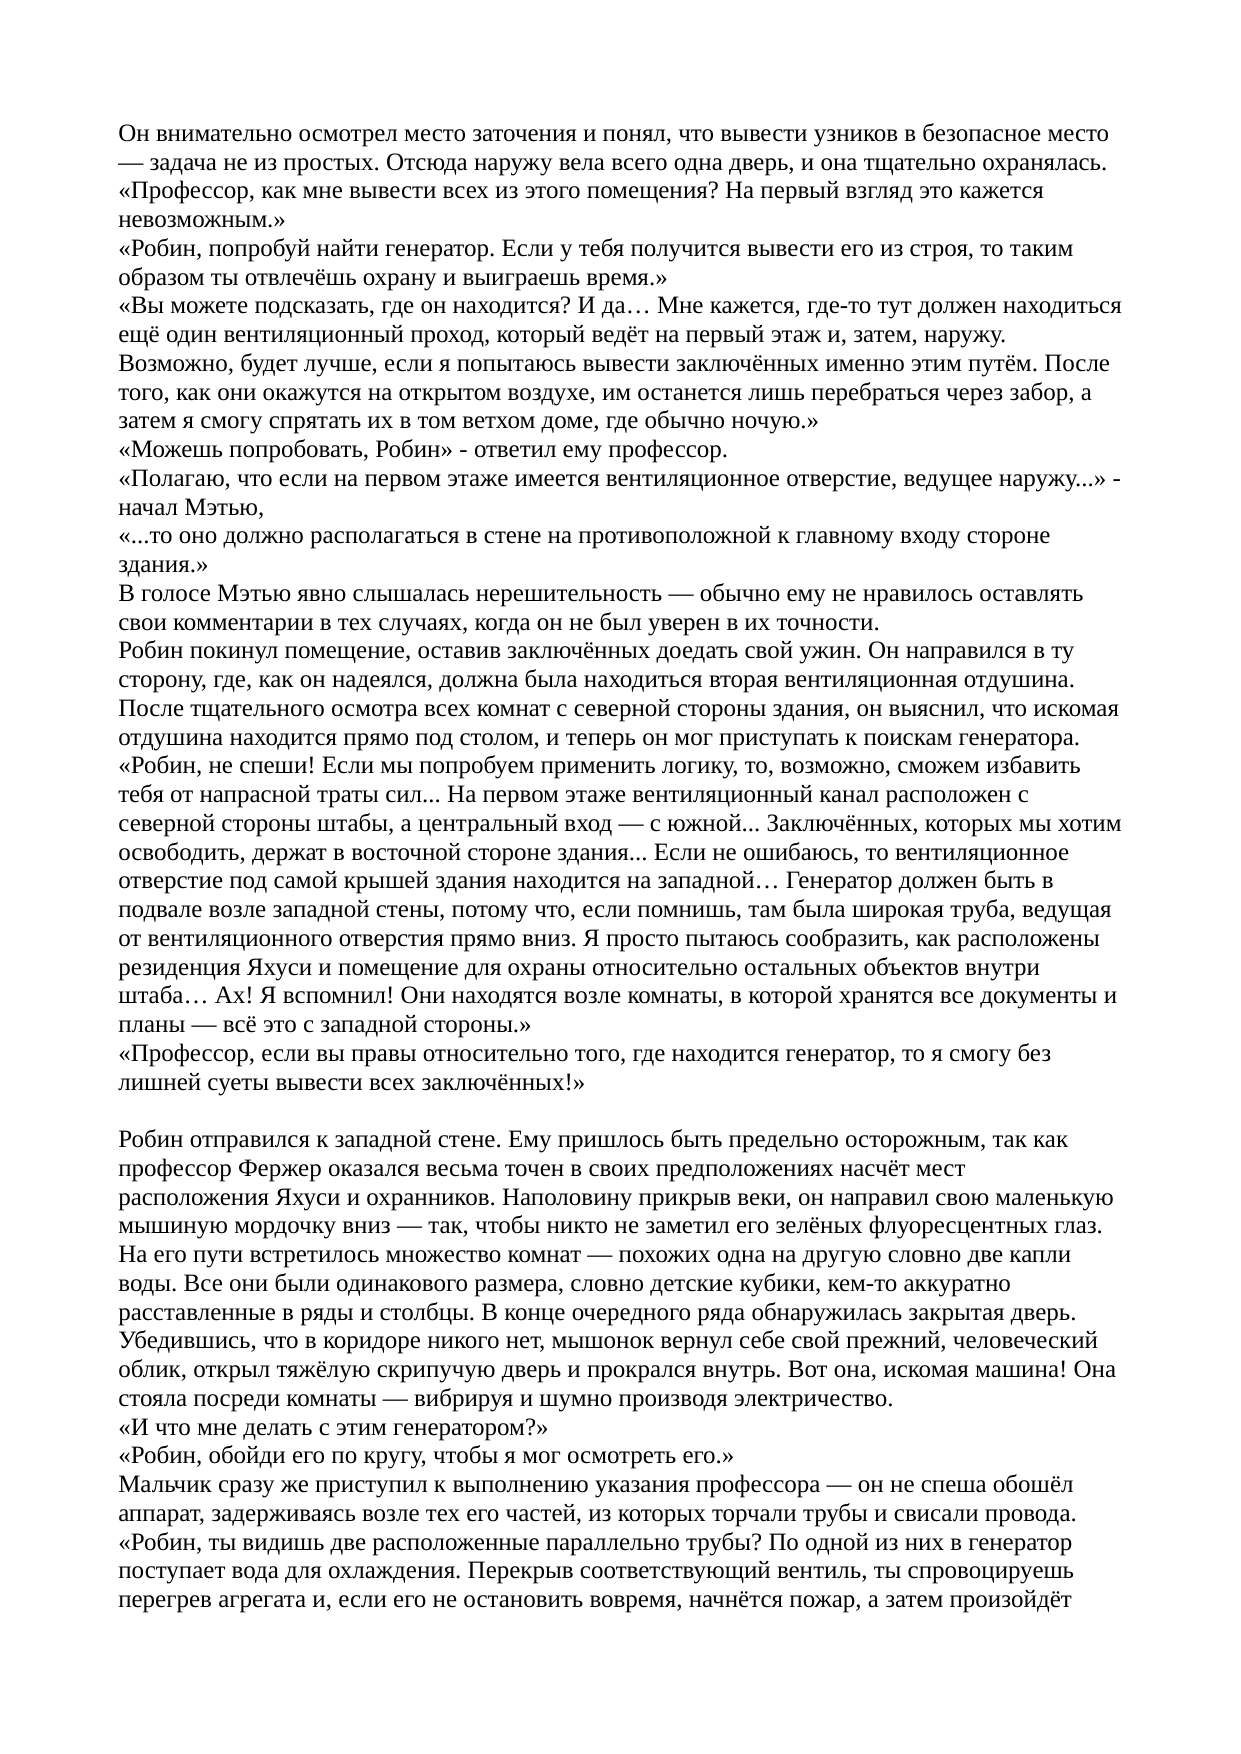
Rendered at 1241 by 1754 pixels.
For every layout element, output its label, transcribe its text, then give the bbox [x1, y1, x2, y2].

text «Робин, попробуй найти генератор. Если у тебя получится вывести его из строя, то таким образом ты отвлечёшь охрану и выиграешь время.» [118, 233, 1122, 291]
text «Профессор, если вы правы относительно того, где находится генератор, то я смогу без лишней суеты вывести всех заключённых!» [118, 1038, 1122, 1096]
text «Полагаю, что если на первом этаже имеется вентиляционное отверстие, ведущее наружу...» - начал Мэтью, [118, 463, 1122, 521]
text «Робин, не спеши! Если мы попробуем применить логику, то, возможно, сможем избавить тебя от напрасной траты сил... На первом этаже вентиляционный канал расположен с северной стороны штабы, а центральный вход — с южной... Заключённых, которых мы хотим освободить, держат в восточной стороне здания... Если не ошибаюсь, то вентиляционное отверстие под самой крышей здания находится на западной… Генератор должен быть в подвале возле западной стены, потому что, если помнишь, там была широкая труба, ведущая от вентиляционного отверстия прямо вниз. Я просто пытаюсь сообразить, как расположены резиденция Яхуси и помещение для охраны относительно остальных объектов внутри штаба… Ах! Я вспомнил! Они находятся возле комнаты, в которой хранятся все документы и планы — всё это с западной стороны.» [118, 751, 1122, 1038]
text «Робин, ты видишь две расположенные параллельно трубы? По одной из них в генератор поступает вода для охлаждения. Перекрыв соответствующий вентиль, ты спровоцируешь перегрев агрегата и, если его не остановить вовремя, начнётся пожар, а затем произойдёт [118, 1527, 1122, 1613]
text «Робин, обойди его по кругу, чтобы я мог осмотреть его.» [118, 1441, 1122, 1469]
text «И что мне делать с этим генератором?» [118, 1412, 1122, 1441]
text «Профессор, как мне вывести всех из этого помещения? На первый взгляд это кажется невозможным.» [118, 176, 1122, 233]
text «Вы можете подсказать, где он находится? И да… Мне кажется, где-то тут должен находиться ещё один вентиляционный проход, который ведёт на первый этаж и, затем, наружу. Возможно, будет лучше, если я попытаюсь вывести заключённых именно этим путём. После того, как они окажутся на открытом воздухе, им останется лишь перебраться через забор, а затем я смогу спрятать их в том ветхом доме, где обычно ночую.» [118, 291, 1122, 434]
text «...то оно должно располагаться в стене на противоположной к главному входу стороне здания.» [118, 521, 1122, 578]
text Мальчик сразу же приступил к выполнению указания профессора — он не спеша обошёл аппарат, задерживаясь возле тех его частей, из которых торчали трубы и свисали провода. [118, 1469, 1122, 1527]
text Он внимательно осмотрел место заточения и понял, что вывести узников в безопасное место — задача не из простых. Отсюда наружу вела всего одна дверь, и она тщательно охранялась. [118, 118, 1122, 176]
text Робин отправился к западной стене. Ему пришлось быть предельно осторожным, так как профессор Фержер оказался весьма точен в своих предположениях насчёт мест расположения Яхуси и охранников. Наполовину прикрыв веки, он направил свою маленькую мышиную мордочку вниз — так, чтобы никто не заметил его зелёных флуоресцентных глаз. [118, 1124, 1122, 1239]
text Робин покинул помещение, оставив заключённых доедать свой ужин. Он направился в ту сторону, где, как он надеялся, должна была находиться вторая вентиляционная отдушина. После тщательного осмотра всех комнат с северной стороны здания, он выяснил, что искомая отдушина находится прямо под столом, и теперь он мог приступать к поискам генератора. [118, 636, 1122, 751]
text «Можешь попробовать, Робин» - ответил ему профессор. [118, 434, 1122, 463]
text В голосе Мэтью явно слышалась нерешительность — обычно ему не нравилось оставлять свои комментарии в тех случаях, когда он не был уверен в их точности. [118, 578, 1122, 636]
text На его пути встретилось множество комнат — похожих одна на другую словно две капли воды. Все они были одинакового размера, словно детские кубики, кем-то аккуратно расставленные в ряды и столбцы. В конце очередного ряда обнаружилась закрытая дверь. Убедившись, что в коридоре никого нет, мышонок вернул себе свой прежний, человеческий облик, открыл тяжёлую скрипучую дверь и прокрался внутрь. Вот она, искомая машина! Она стояла посреди комнаты — вибрируя и шумно производя электричество. [118, 1239, 1122, 1412]
